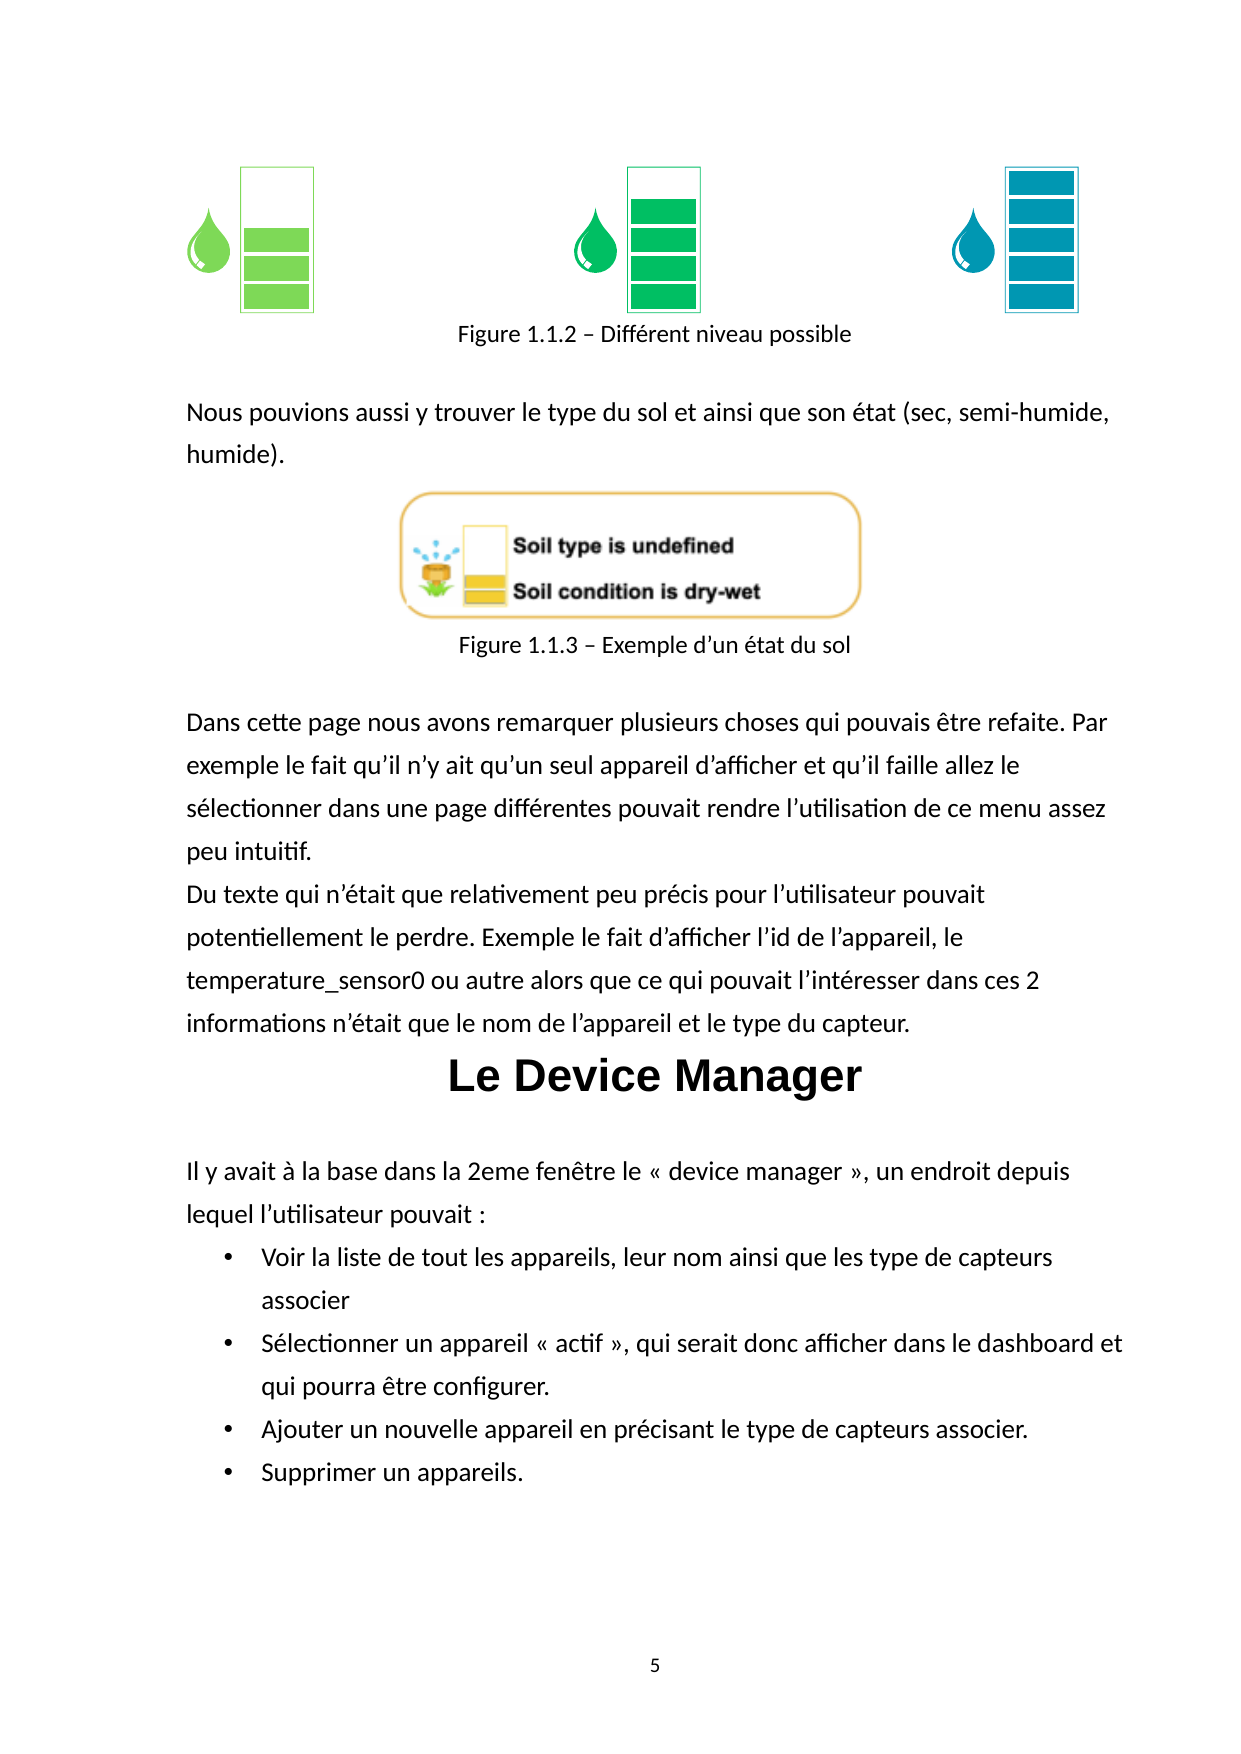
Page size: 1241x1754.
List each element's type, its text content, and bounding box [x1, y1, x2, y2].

list Supprimer un appareils. [223, 1455, 1123, 1488]
text Figure 1.1.3 – Exemple d’un état du sol [186, 629, 1123, 660]
list Voir la liste de tout les appareils, leur nom ainsi que les type de capteurs associer [223, 1240, 1123, 1316]
text Nous pouvions aussi y trouver le type du sol et ainsi que son état (sec, semi-humide, humide). [186, 395, 1123, 471]
text Dans cette page nous avons remarquer plusieurs choses qui pouvais être refaite. Par exemple le fait qu’il n’y ait qu’un seul appareil d’afficher et qu’il faille allez le sélectionner dans une page différentes pouvait rendre l’utilisation de ce menu assez peu intuitif. [186, 705, 1123, 867]
text Figure 1.1.2 – Différent niveau possible [186, 319, 1123, 349]
subtitle Le Device Manager [186, 1049, 1123, 1101]
text Il y avait à la base dans la 2eme fenêtre le « device manager », un endroit depuis lequel l’utilisateur pouvait : [186, 1154, 1123, 1230]
list Ajouter un nouvelle appareil en précisant le type de capteurs associer. [223, 1412, 1123, 1445]
picture [390, 486, 863, 625]
text Du texte qui n’était que relativement peu précis pour l’utilisateur pouvait potentiellement le perdre. Exemple le fait d’afficher l’id de l’appareil, le temperature_sensor0 ou autre alors que ce qui pouvait l’intéresser dans ces 2 informations n’était que le nom de l’appareil et le type du capteur. [186, 877, 1123, 1039]
list Sélectionner un appareil « actif », qui serait donc afficher dans le dashboard et qui pourra être configurer. [223, 1326, 1123, 1402]
